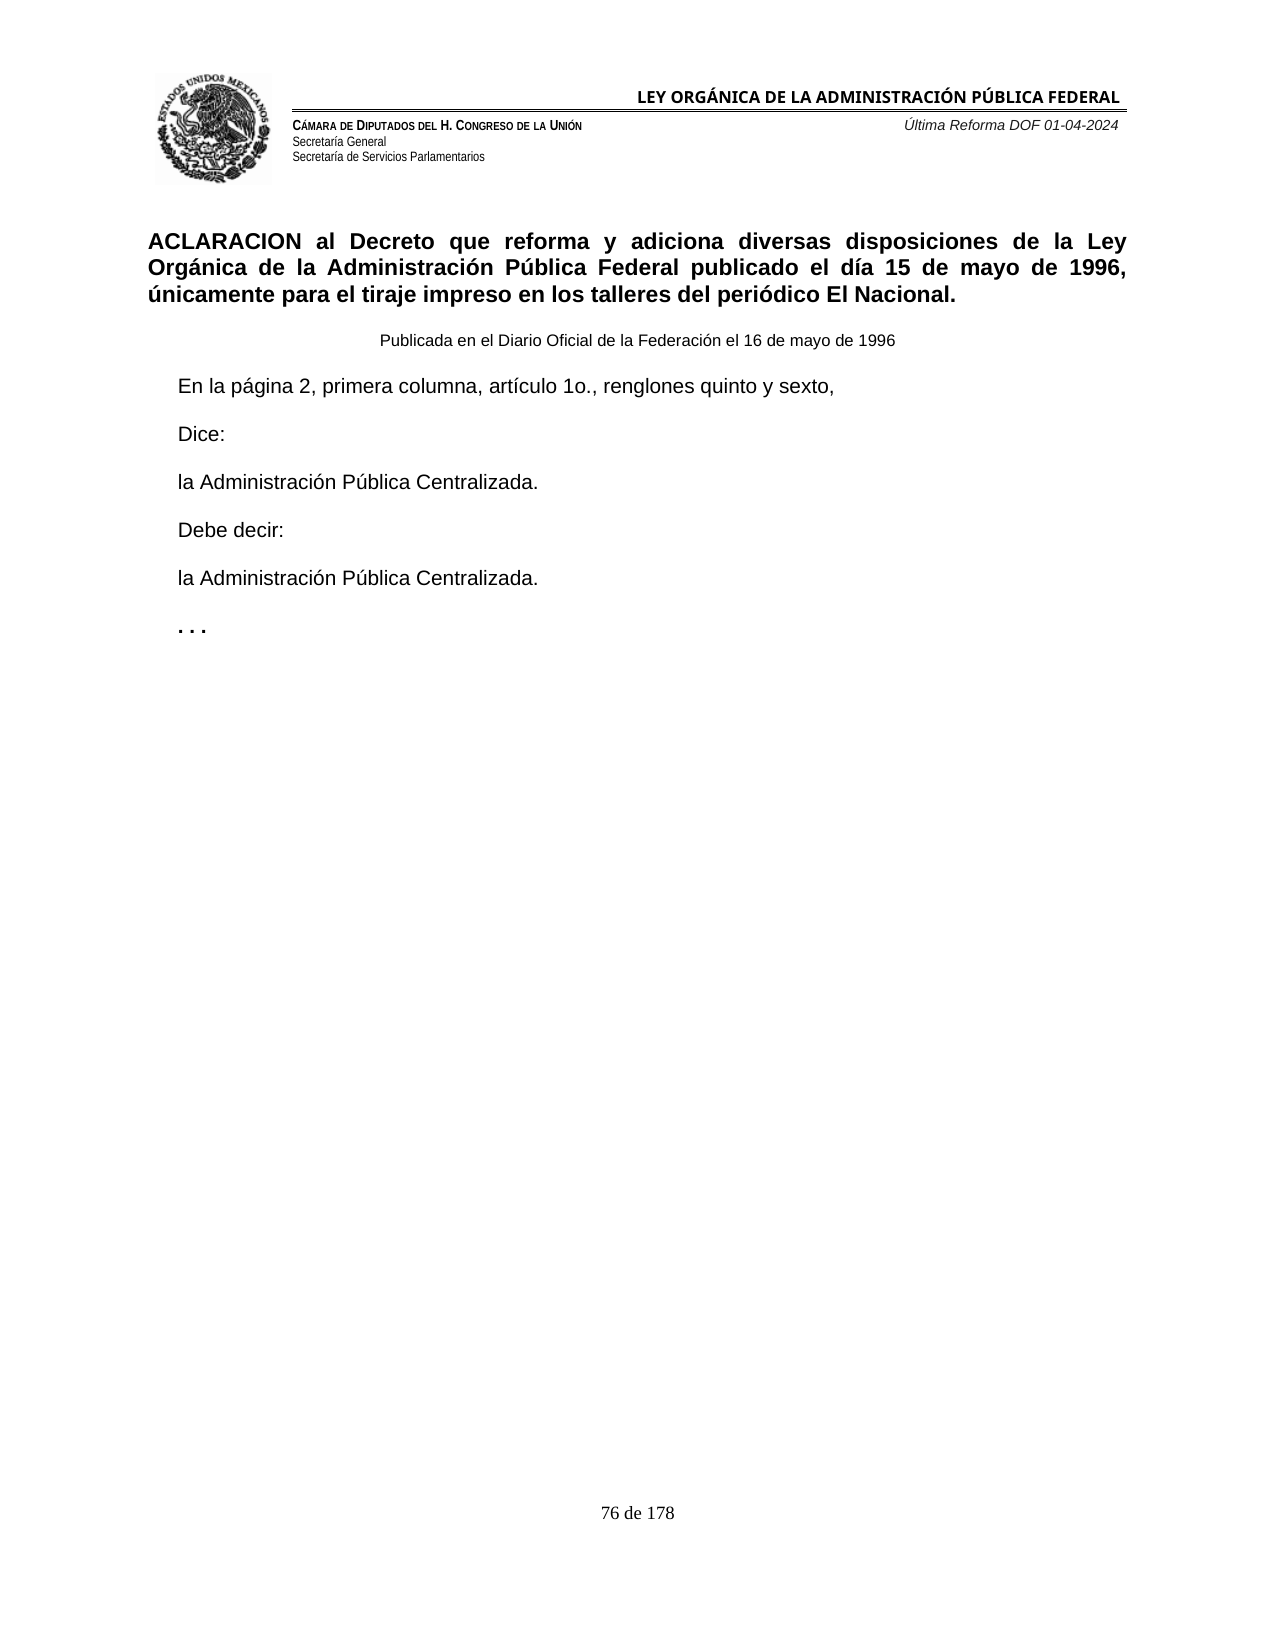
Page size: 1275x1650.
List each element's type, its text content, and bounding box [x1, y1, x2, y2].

text Debe decir: [148, 518, 1127, 542]
subtitle ACLARACION al Decreto que reforma y adiciona diversas disposiciones de la Ley Orgánica de la Administración Pública Federal publicado el día 15 de mayo de 1996, únicamente para el tiraje impreso en los talleres del periódico El Nacional. [148, 228, 1127, 307]
text En la página 2, primera columna, artículo 1o., renglones quinto y sexto, [148, 374, 1127, 398]
text . . . [148, 614, 1127, 638]
text Dice: [148, 422, 1127, 446]
text la Administración Pública Centralizada. [148, 566, 1127, 590]
text Publicada en el Diario Oficial de la Federación el 16 de mayo de 1996 [148, 331, 1127, 350]
text la Administración Pública Centralizada. [148, 470, 1127, 494]
